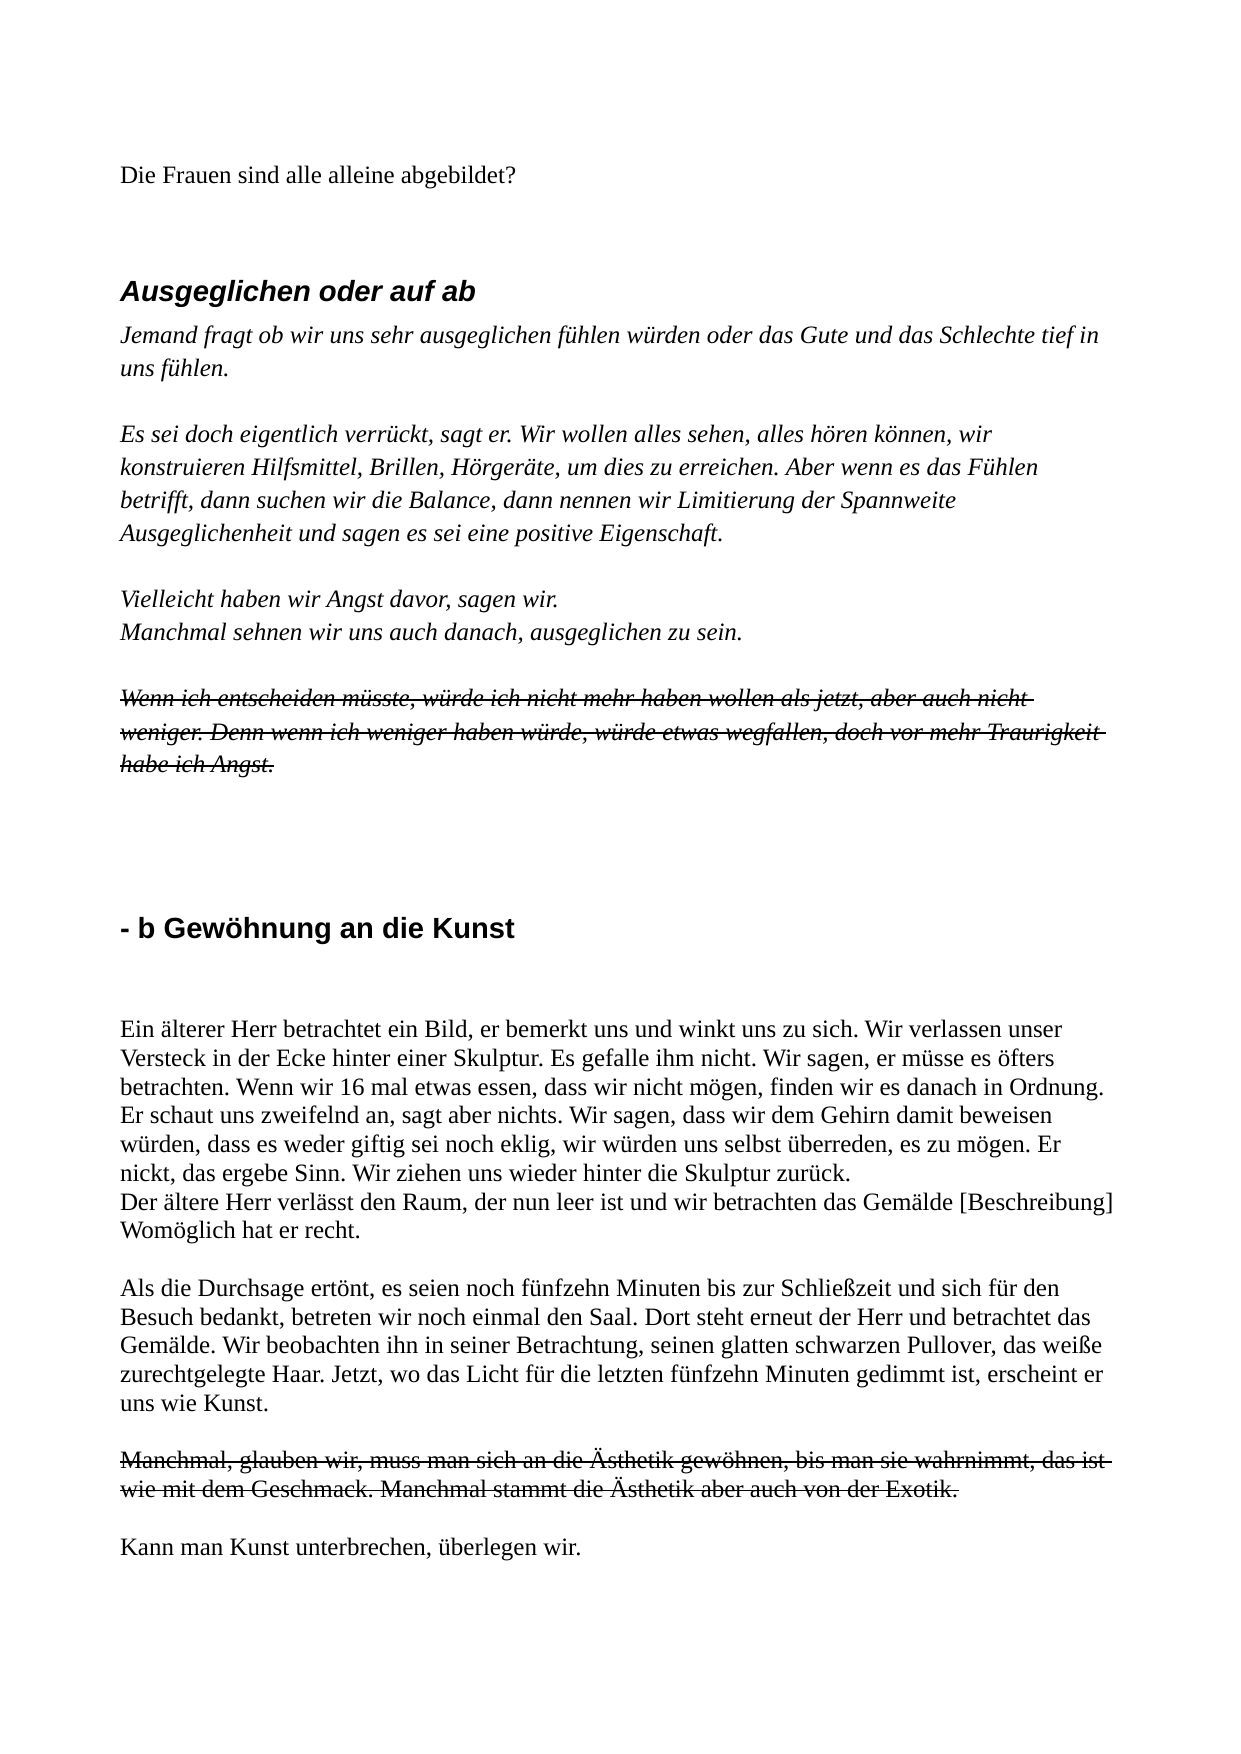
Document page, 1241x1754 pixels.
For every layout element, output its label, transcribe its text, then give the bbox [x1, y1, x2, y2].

text Vielleicht haben wir Angst davor, sagen wir. [120, 584, 1117, 613]
text Wenn ich entscheiden müsste, würde ich nicht mehr haben wollen als jetzt, aber auch nicht weniger. Denn wenn ich weniger haben würde, würde etwas wegfallen, doch vor mehr Traurigkeit habe ich Angst. [120, 683, 1117, 778]
text Der ältere Herr verlässt den Raum, der nun leer ist und wir betrachten das Gemälde [Beschreibung] [120, 1187, 1117, 1216]
text Die Frauen sind alle alleine abgebildet? [120, 161, 1117, 189]
text Kann man Kunst unterbrechen, überlegen wir. [120, 1532, 1117, 1561]
text Jemand fragt ob wir uns sehr ausgeglichen fühlen würden oder das Gute und das Schlechte tief in uns fühlen. [120, 320, 1117, 382]
text Womöglich hat er recht. [120, 1216, 1117, 1244]
text Manchmal sehnen wir uns auch danach, ausgeglichen zu sein. [120, 617, 1117, 646]
text Als die Durchsage ertönt, es seien noch fünfzehn Minuten bis zur Schließzeit und sich für den Besuch bedankt, betreten wir noch einmal den Saal. Dort steht erneut der Herr und betrachtet das Gemälde. Wir beobachten ihn in seiner Betrachtung, seinen glatten schwarzen Pullover, das weiße zurechtgelegte Haar. Jetzt, wo das Licht für die letzten fünfzehn Minuten gedimmt ist, erscheint er uns wie Kunst. [120, 1273, 1117, 1417]
text Es sei doch eigentlich verrückt, sagt er. Wir wollen alles sehen, alles hören können, wir konstruieren Hilfsmittel, Brillen, Hörgeräte, um dies zu erreichen. Aber wenn es das Fühlen betrifft, dann suchen wir die Balance, dann nennen wir Limitierung der Spannweite Ausgeglichenheit und sagen es sei eine positive Eigenschaft. [120, 419, 1117, 547]
subtitle Ausgeglichen oder auf ab [120, 274, 1117, 308]
text Ein älterer Herr betrachtet ein Bild, er bemerkt uns und winkt uns zu sich. Wir verlassen unser Versteck in der Ecke hinter einer Skulptur. Es gefalle ihm nicht. Wir sagen, er müsse es öfters betrachten. Wenn wir 16 mal etwas essen, dass wir nicht mögen, finden wir es danach in Ordnung. Er schaut uns zweifelnd an, sagt aber nichts. Wir sagen, dass wir dem Gehirn damit beweisen würden, dass es weder giftig sei noch eklig, wir würden uns selbst überreden, es zu mögen. Er nickt, das ergebe Sinn. Wir ziehen uns wieder hinter die Skulptur zurück. [120, 1014, 1117, 1187]
text Manchmal, glauben wir, muss man sich an die Ästhetik gewöhnen, bis man sie wahrnimmt, das ist wie mit dem Geschmack. Manchmal stammt die Ästhetik aber auch von der Exotik. [120, 1446, 1117, 1503]
subtitle - b Gewöhnung an die Kunst [120, 911, 1117, 944]
